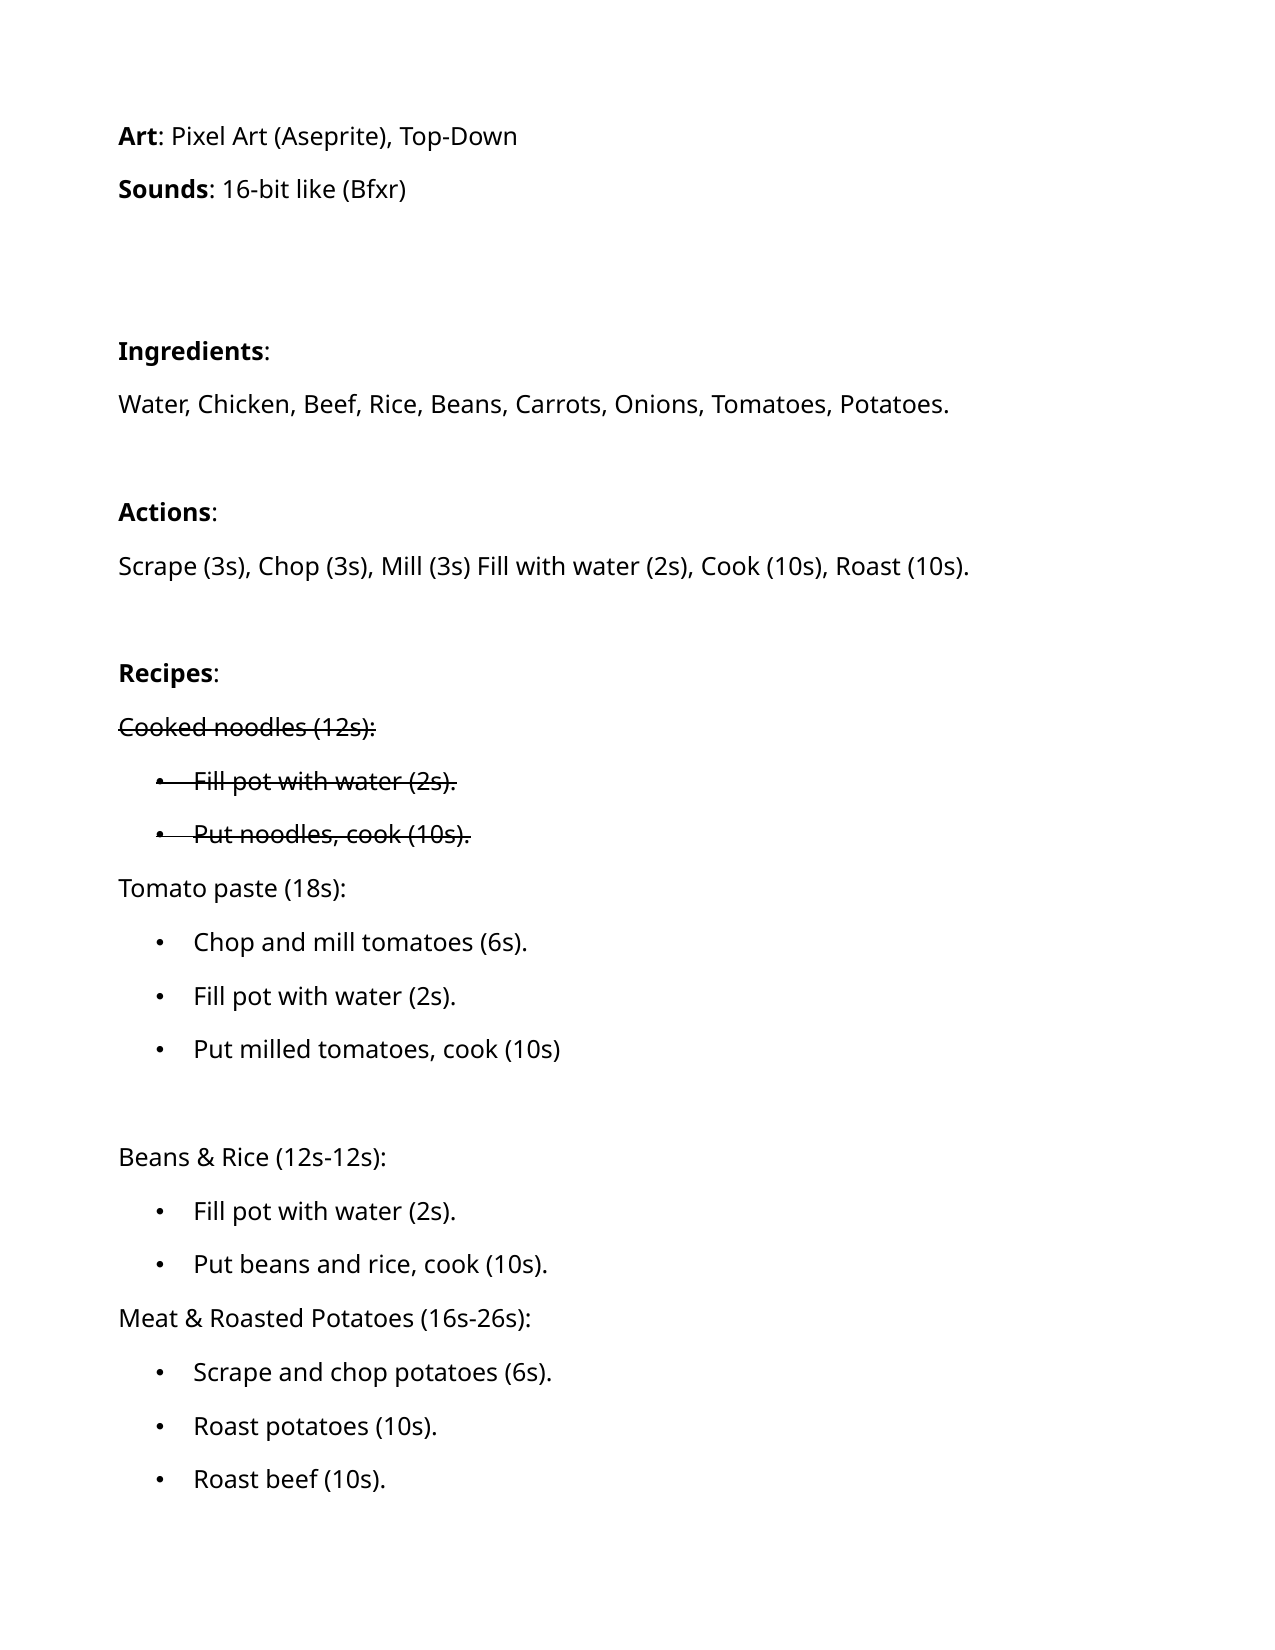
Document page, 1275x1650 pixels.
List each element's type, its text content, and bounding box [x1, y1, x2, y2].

text Cooked noodles (12s): [118, 709, 1157, 743]
text Tomato paste (18s): [118, 871, 1157, 905]
text Art: Pixel Art (Aseprite), Top-Down [118, 118, 1157, 152]
list Chop and mill tomatoes (6s). [156, 924, 1157, 958]
text Meat & Roasted Potatoes (16s-26s): [118, 1301, 1157, 1335]
list Put noodles, cook (10s). [156, 817, 1157, 851]
text Ingredients: [118, 333, 1157, 367]
list Roast beef (10s). [156, 1462, 1157, 1496]
text Actions: [118, 494, 1157, 528]
text Scrape (3s), Chop (3s), Mill (3s) Fill with water (2s), Cook (10s), Roast (10s). [118, 548, 1157, 582]
list Put beans and rice, cook (10s). [156, 1247, 1157, 1281]
text Beans & Rice (12s-12s): [118, 1139, 1157, 1173]
text Recipes: [118, 656, 1157, 690]
list Put milled tomatoes, cook (10s) [156, 1032, 1157, 1066]
list Fill pot with water (2s). [156, 978, 1157, 1012]
text Water, Chicken, Beef, Rice, Beans, Carrots, Onions, Tomatoes, Potatoes. [118, 387, 1157, 421]
list Roast potatoes (10s). [156, 1408, 1157, 1442]
list Scrape and chop potatoes (6s). [156, 1354, 1157, 1388]
list Fill pot with water (2s). [156, 763, 1157, 797]
text Sounds: 16-bit like (Bfxr) [118, 172, 1157, 206]
list Fill pot with water (2s). [156, 1193, 1157, 1227]
